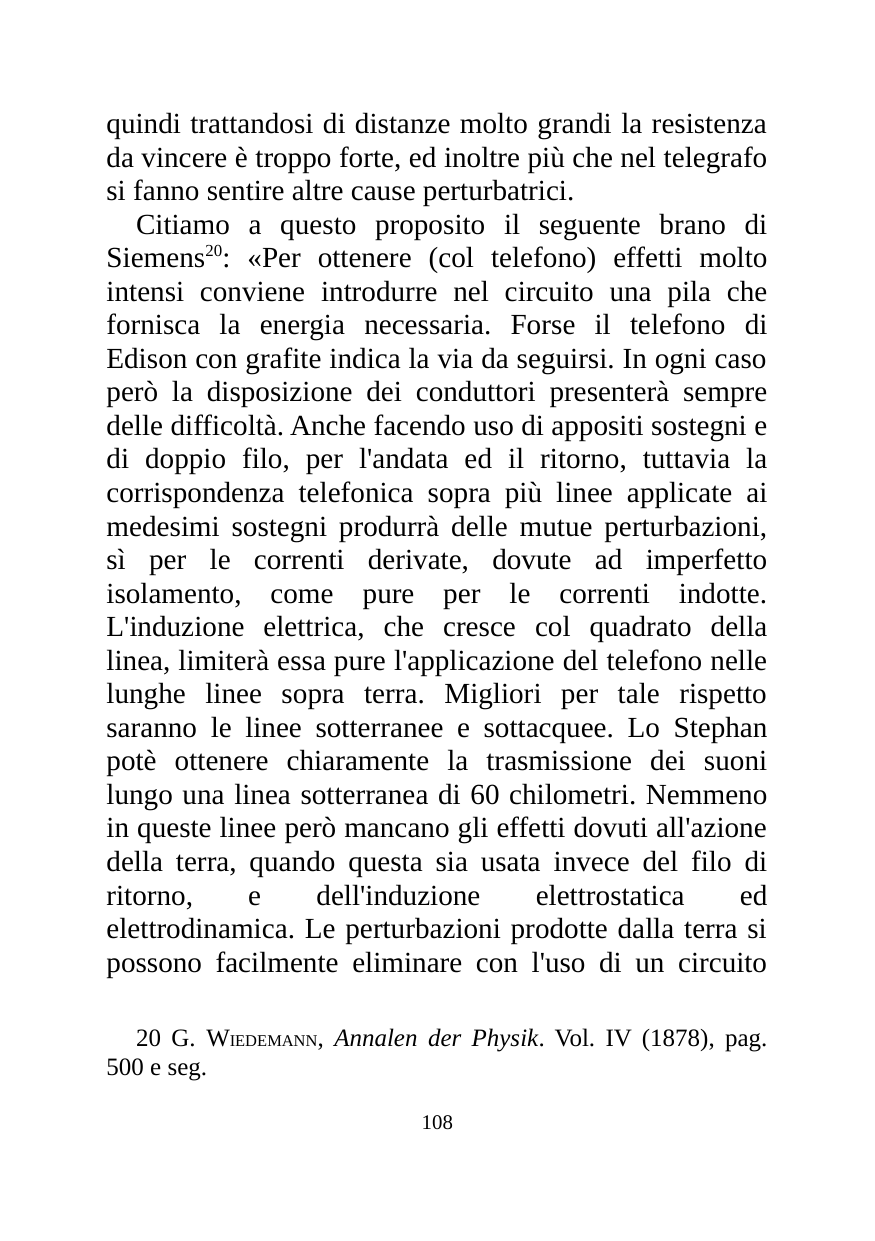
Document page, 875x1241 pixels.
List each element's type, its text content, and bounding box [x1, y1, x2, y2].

text Citiamo a questo proposito il seguente brano di Siemens: «Per ottenere (col telefono) effetti molto intensi conviene introdurre nel circuito una pila che fornisca la energia necessaria. Forse il telefono di Edison con grafite indica la via da seguirsi. In ogni caso però la disposizione dei conduttori presenterà sempre delle difficoltà. Anche facendo uso di appositi sostegni e di doppio filo, per l'andata ed il ritorno, tuttavia la corrispondenza telefonica sopra più linee applicate ai medesimi sostegni produrrà delle mutue perturbazioni, sì per le correnti derivate, dovute ad imperfetto isolamento, come pure per le correnti indotte. L'induzione elettrica, che cresce col quadrato della linea, limiterà essa pure l'applicazione del telefono nelle lunghe linee sopra terra. Migliori per tale rispetto saranno le linee sotterranee e sottacquee. Lo Stephan potè ottenere chiaramente la trasmissione dei suoni lungo una linea sotterranea di 60 chilometri. Nemmeno in queste linee però mancano gli effetti dovuti all'azione della terra, quando questa sia usata invece del filo di ritorno, e dell'induzione elettrostatica ed elettrodinamica. Le perturbazioni prodotte dalla terra si possono facilmente eliminare con l'uso di un circuito [106, 207, 768, 978]
text quindi trattandosi di distanze molto grandi la resistenza da vincere è troppo forte, ed inoltre più che nel telegrafo si fanno sentire altre cause perturbatrici. [106, 106, 768, 207]
text G. Wiedemann, Annalen der Physik. Vol. IV (1878), pag. 500 e seg. [106, 1023, 768, 1080]
